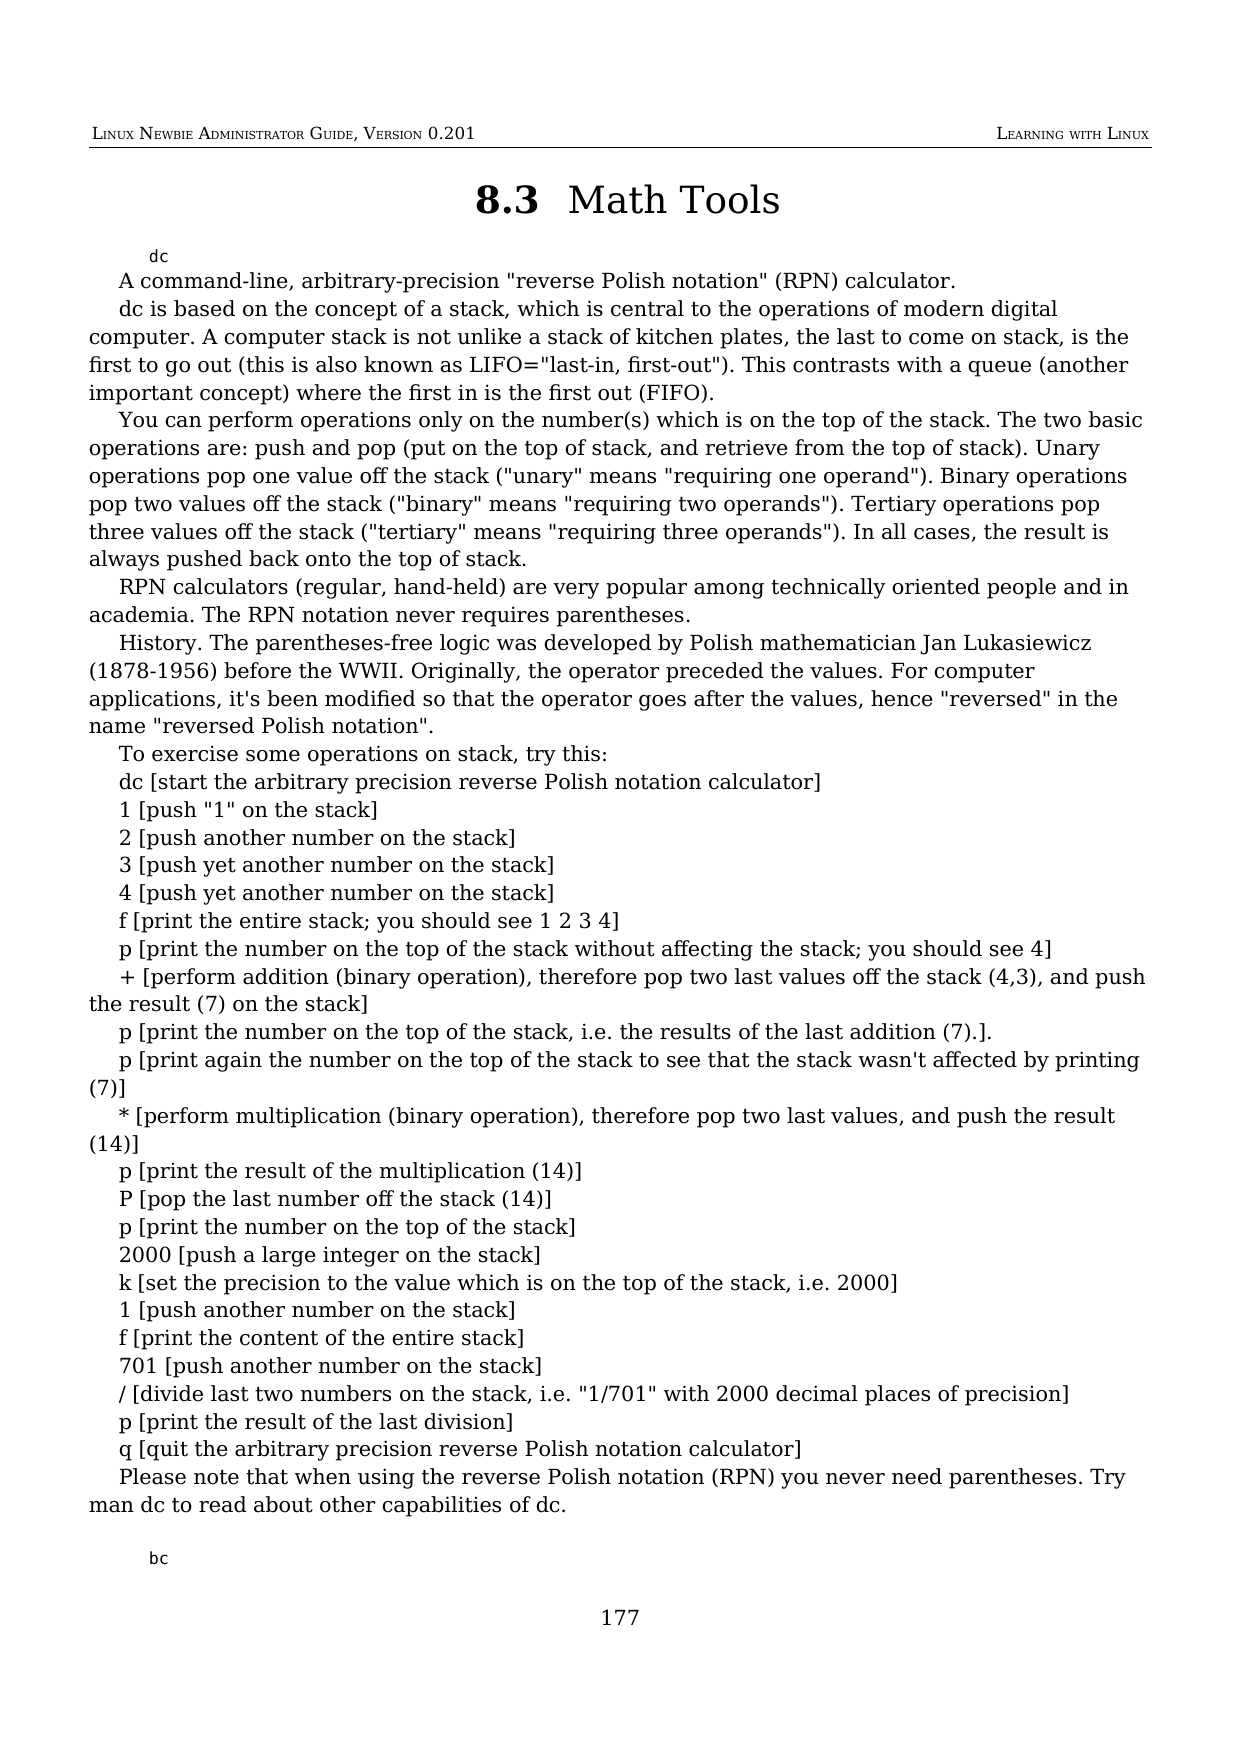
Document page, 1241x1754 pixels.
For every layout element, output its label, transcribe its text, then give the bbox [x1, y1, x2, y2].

text To exercise some operations on stack, try this: [88, 742, 1152, 767]
text p [print the number on the top of the stack] [88, 1215, 1152, 1239]
text f [print the entire stack; you should see 1 2 3 4] [88, 909, 1152, 933]
text p [print the number on the top of the stack, i.e. the results of the last addition (7).]. [88, 1020, 1152, 1045]
text p [print the result of the multiplication (14)] [88, 1159, 1152, 1184]
text q [quit the arbitrary precision reverse Polish notation calculator] [88, 1438, 1152, 1462]
text 4 [push yet another number on the stack] [88, 881, 1152, 906]
text 2000 [push a large integer on the stack] [88, 1243, 1152, 1267]
text 1 [push "1" on the stack] [88, 798, 1152, 822]
text dc is based on the concept of a stack, which is central to the operations of modern digital computer. A computer stack is not unlike a stack of kitchen plates, the last to come on stack, is the first to go out (this is also known as LIFO="last-in, first-out"). This contrasts with a queue (another important concept) where the first in is the first out (FIFO). [88, 297, 1152, 405]
text Please note that when using the reverse Polish notation (RPN) you never need parentheses. Try man dc to read about other capabilities of dc. [88, 1465, 1152, 1517]
text History. The parentheses-free logic was developed by Polish mathematician Jan Lukasiewicz (1878-1956) before the WWII. Originally, the operator preceded the values. For computer applications, it's been modified so that the operator goes after the values, hence "reversed" in the name "reversed Polish notation". [88, 631, 1152, 739]
text A command-line, arbitrary-precision "reverse Polish notation" (RPN) calculator. [88, 269, 1152, 294]
text + [perform addition (binary operation), therefore pop two last values off the stack (4,3), and push the result (7) on the stack] [88, 965, 1152, 1017]
text k [set the precision to the value which is on the top of the stack, i.e. 2000] [88, 1271, 1152, 1295]
text RPN calculators (regular, hand-held) are very popular among technically oriented people and in academia. The RPN notation never requires parentheses. [88, 575, 1152, 627]
text 2 [push another number on the stack] [88, 826, 1152, 850]
text p [print the number on the top of the stack without affecting the stack; you should see 4] [88, 937, 1152, 961]
text P [pop the last number off the stack (14)] [88, 1187, 1152, 1212]
text 1 [push another number on the stack] [88, 1298, 1152, 1323]
subtitle Math Tools [88, 178, 1152, 222]
text p [print the result of the last division] [88, 1410, 1152, 1434]
text 3 [push yet another number on the stack] [88, 853, 1152, 878]
text f [print the content of the entire stack] [88, 1326, 1152, 1351]
text You can perform operations only on the number(s) which is on the top of the stack. The two basic operations are: push and pop (put on the top of stack, and retrieve from the top of stack). Unary operations pop one value off the stack ("unary" means "requiring one operand"). Binary operations pop two values off the stack ("binary" means "requiring two operands"). Tertiary operations pop three values off the stack ("tertiary" means "requiring three operands"). In all cases, the result is always pushed back onto the top of stack. [88, 408, 1152, 572]
text / [divide last two numbers on the stack, i.e. "1/701" with 2000 decimal places of precision] [88, 1382, 1152, 1406]
text bc [148, 1549, 1152, 1568]
text p [print again the number on the top of the stack to see that the stack wasn't affected by printing (7)] [88, 1048, 1152, 1100]
text * [perform multiplication (binary operation), therefore pop two last values, and push the result (14)] [88, 1104, 1152, 1156]
text 701 [push another number on the stack] [88, 1354, 1152, 1378]
text dc [start the arbitrary precision reverse Polish notation calculator] [88, 770, 1152, 794]
text dc [148, 246, 1152, 266]
